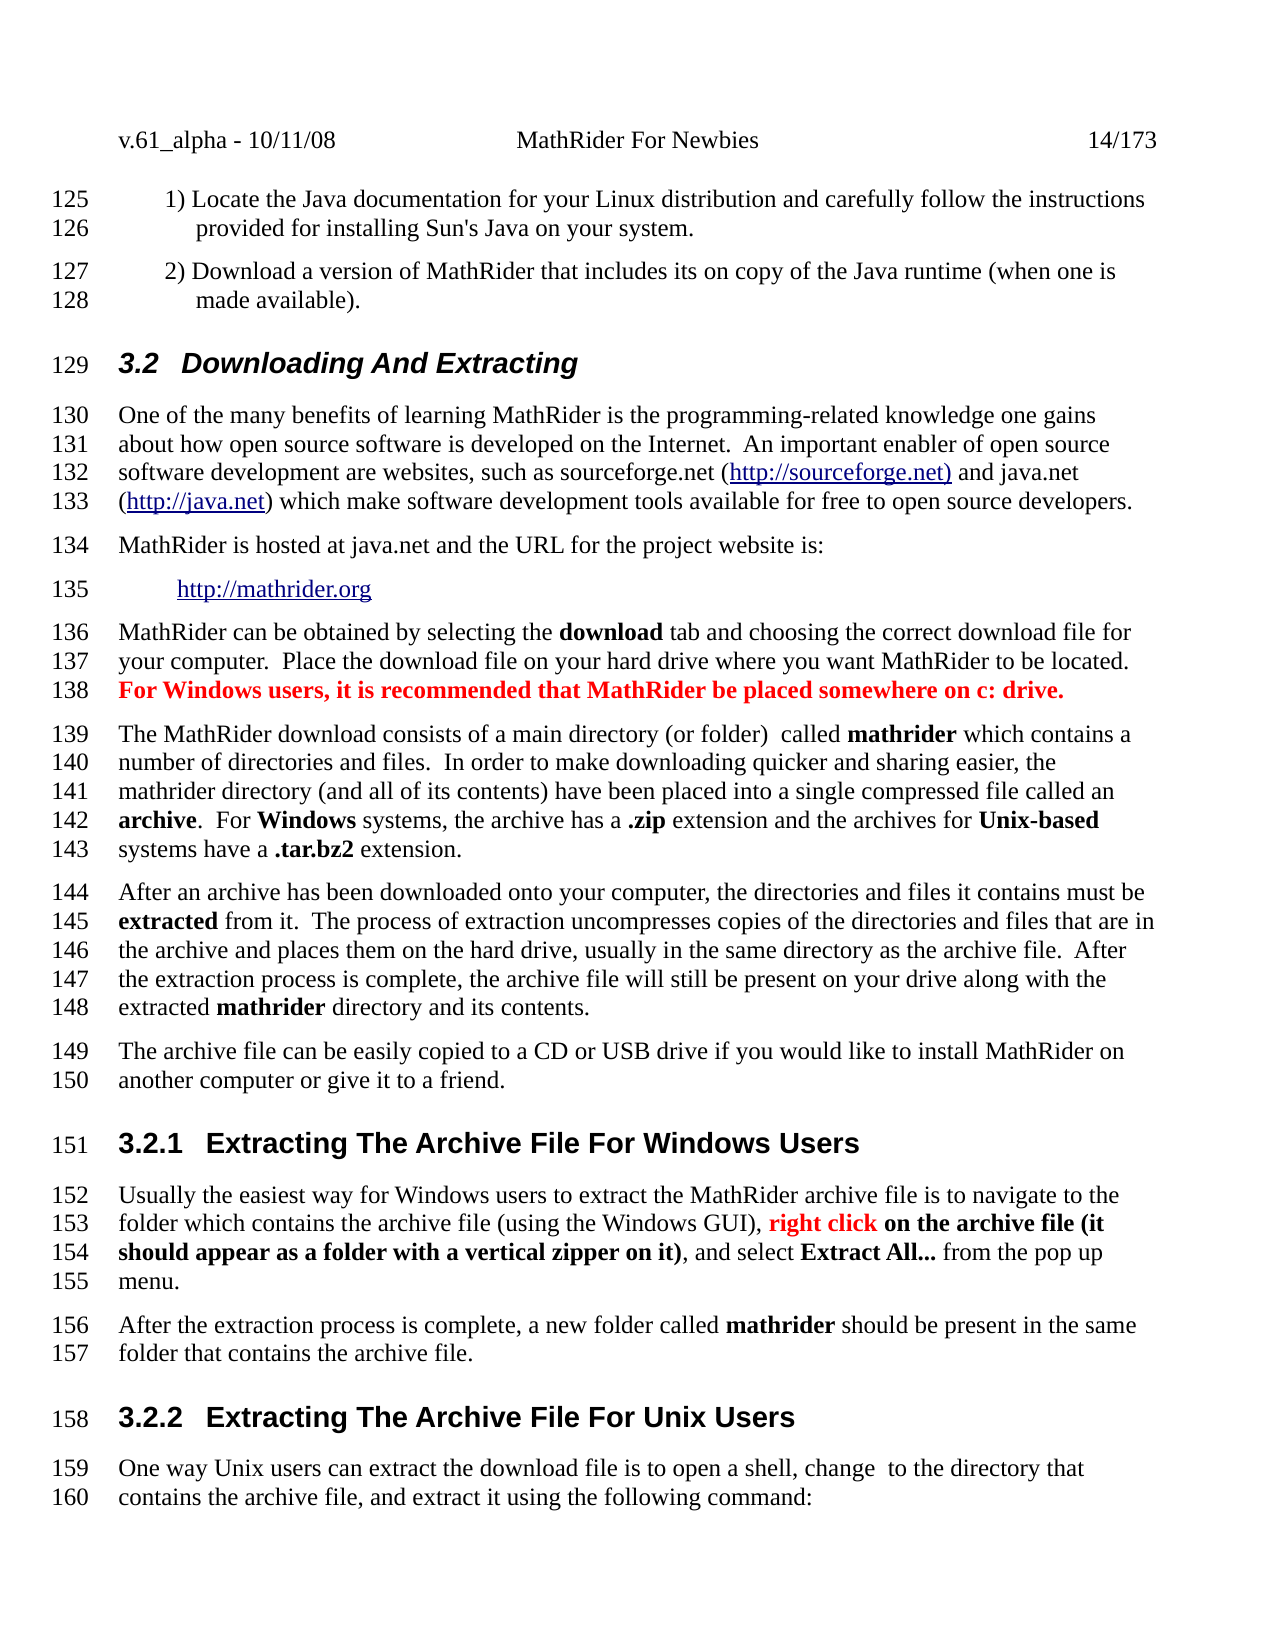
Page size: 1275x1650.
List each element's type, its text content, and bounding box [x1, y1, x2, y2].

subtitle Extracting The Archive File For Unix Users [118, 1400, 1157, 1433]
text The MathRider download consists of a main directory (or folder) called mathrider which contains a number of directories and files. In order to make downloading quicker and sharing easier, the mathrider directory (and all of its contents) have been placed into a single compressed file called an archive. For Windows systems, the archive has a .zip extension and the archives for Unix-based systems have a .tar.bz2 extension. [118, 719, 1157, 862]
text One of the many benefits of learning MathRider is the programming-related knowledge one gains about how open source software is developed on the Internet. An important enabler of open source software development are websites, such as sourceforge.net (http://sourceforge.net) and java.net (http://java.net) which make software development tools available for free to open source developers. [118, 400, 1157, 515]
text MathRider is hosted at java.net and the URL for the project website is: [118, 530, 1157, 559]
text http://mathrider.org [177, 574, 1157, 602]
text MathRider can be obtained by selecting the download tab and choosing the correct download file for your computer. Place the download file on your hard drive where you want MathRider to be located. For Windows users, it is recommended that MathRider be placed somewhere on c: drive. [118, 617, 1157, 704]
text After the extraction process is complete, a new folder called mathrider should be present in the same folder that contains the archive file. [118, 1310, 1157, 1367]
text After an archive has been downloaded onto your computer, the directories and files it contains must be extracted from it. The process of extraction uncompresses copies of the directories and files that are in the archive and places them on the hard drive, usually in the same directory as the archive file. After the extraction process is complete, the archive file will still be present on your drive along with the extracted mathrider directory and its contents. [118, 877, 1157, 1021]
text Usually the easiest way for Windows users to extract the MathRider archive file is to navigate to the folder which contains the archive file (using the Windows GUI), right click on the archive file (it should appear as a folder with a vertical zipper on it), and select Extract All... from the pop up menu. [118, 1180, 1157, 1295]
text 2) Download a version of MathRider that includes its on copy of the Java runtime (when one is made available). [164, 256, 1157, 314]
subtitle Downloading And Extracting [118, 346, 1157, 380]
text 1) Locate the Java documentation for your Linux distribution and carefully follow the instructions provided for installing Sun's Java on your system. [164, 184, 1157, 241]
subtitle Extracting The Archive File For Windows Users [118, 1126, 1157, 1160]
text One way Unix users can extract the download file is to open a shell, change to the directory that contains the archive file, and extract it using the following command: [118, 1453, 1157, 1511]
text The archive file can be easily copied to a CD or USB drive if you would like to install MathRider on another computer or give it to a friend. [118, 1036, 1157, 1094]
